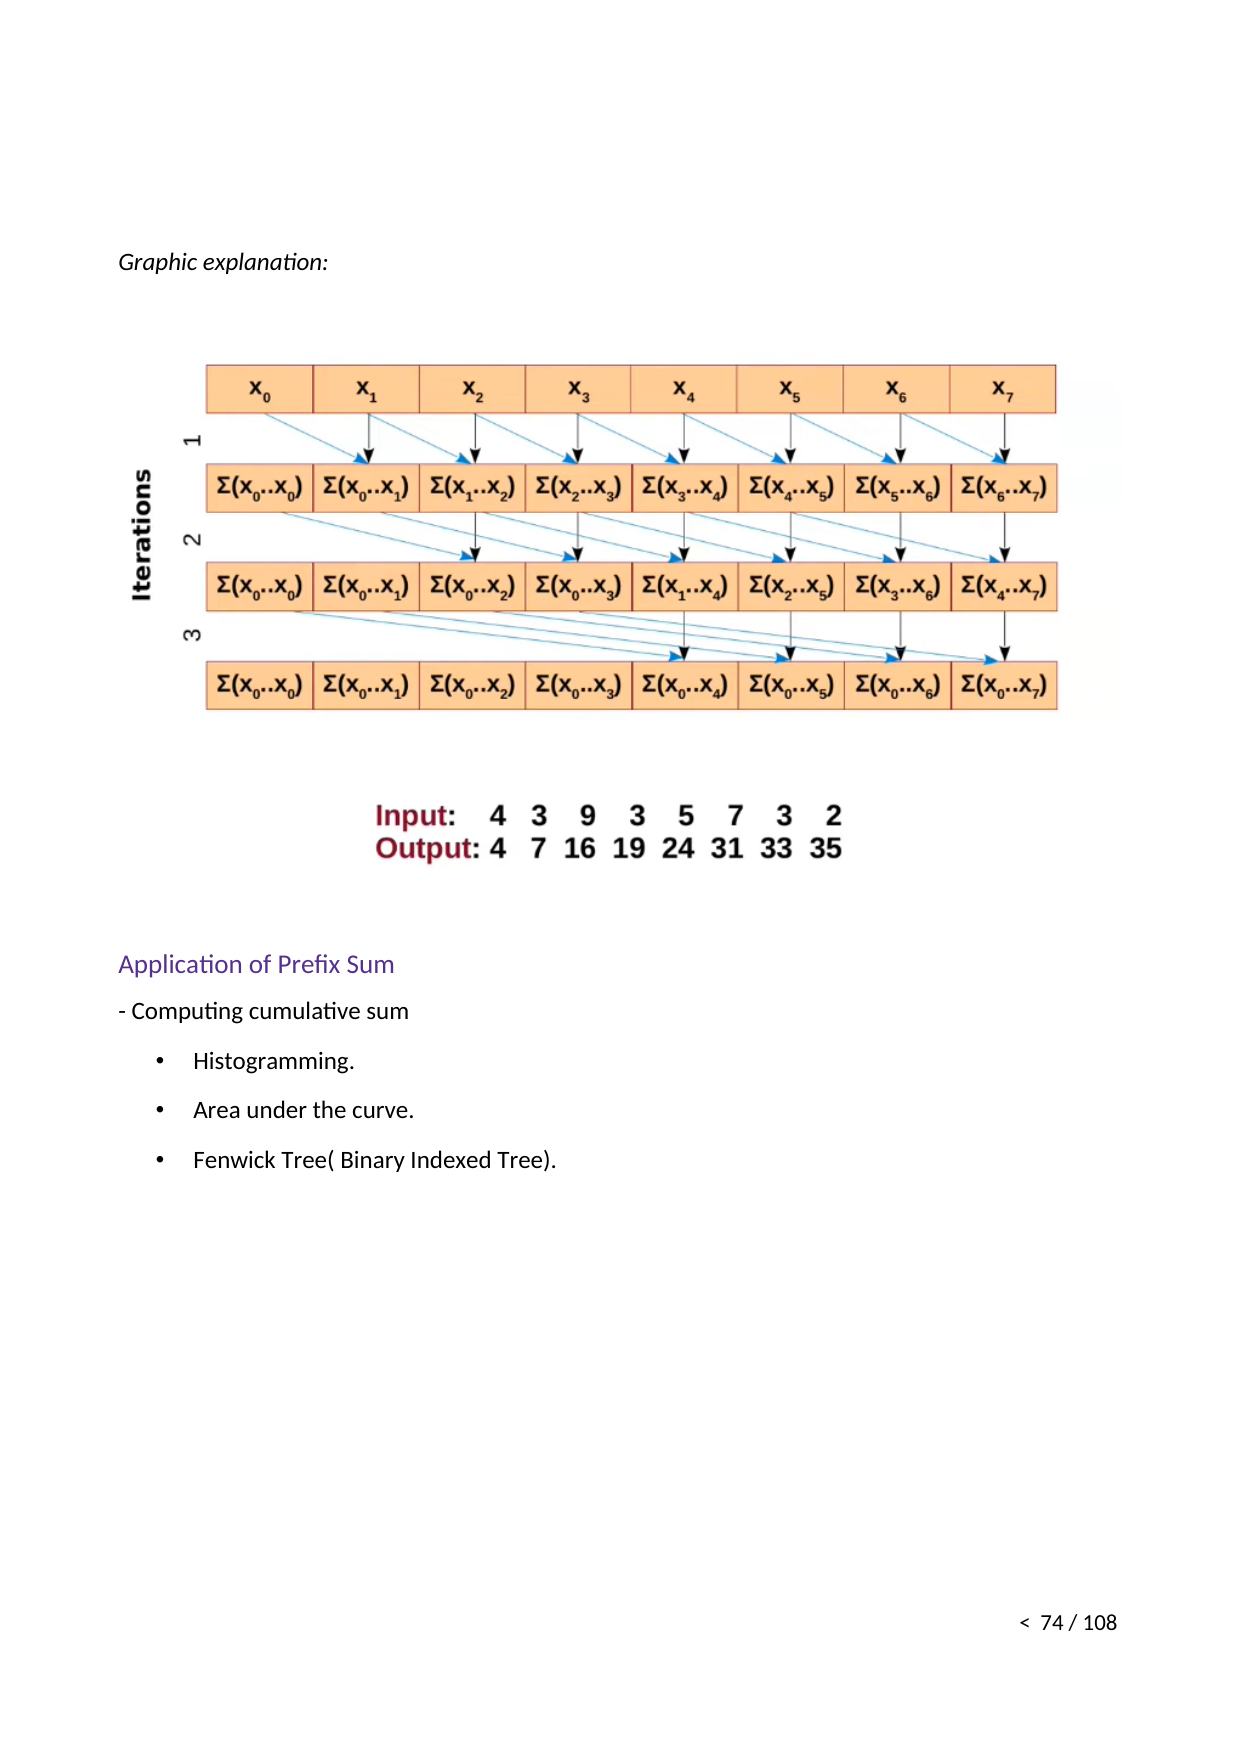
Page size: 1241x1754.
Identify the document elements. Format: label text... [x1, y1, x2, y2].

list Area under the curve. [156, 1095, 1122, 1125]
text - Computing cumulative sum [118, 996, 1122, 1026]
text Graphic explanation: [118, 246, 1122, 277]
list Fenwick Tree( Binary Indexed Tree). [156, 1144, 1122, 1175]
list Histogramming. [156, 1045, 1122, 1076]
picture [118, 344, 1123, 868]
subtitle Application of Prefix Sum [118, 948, 1122, 981]
